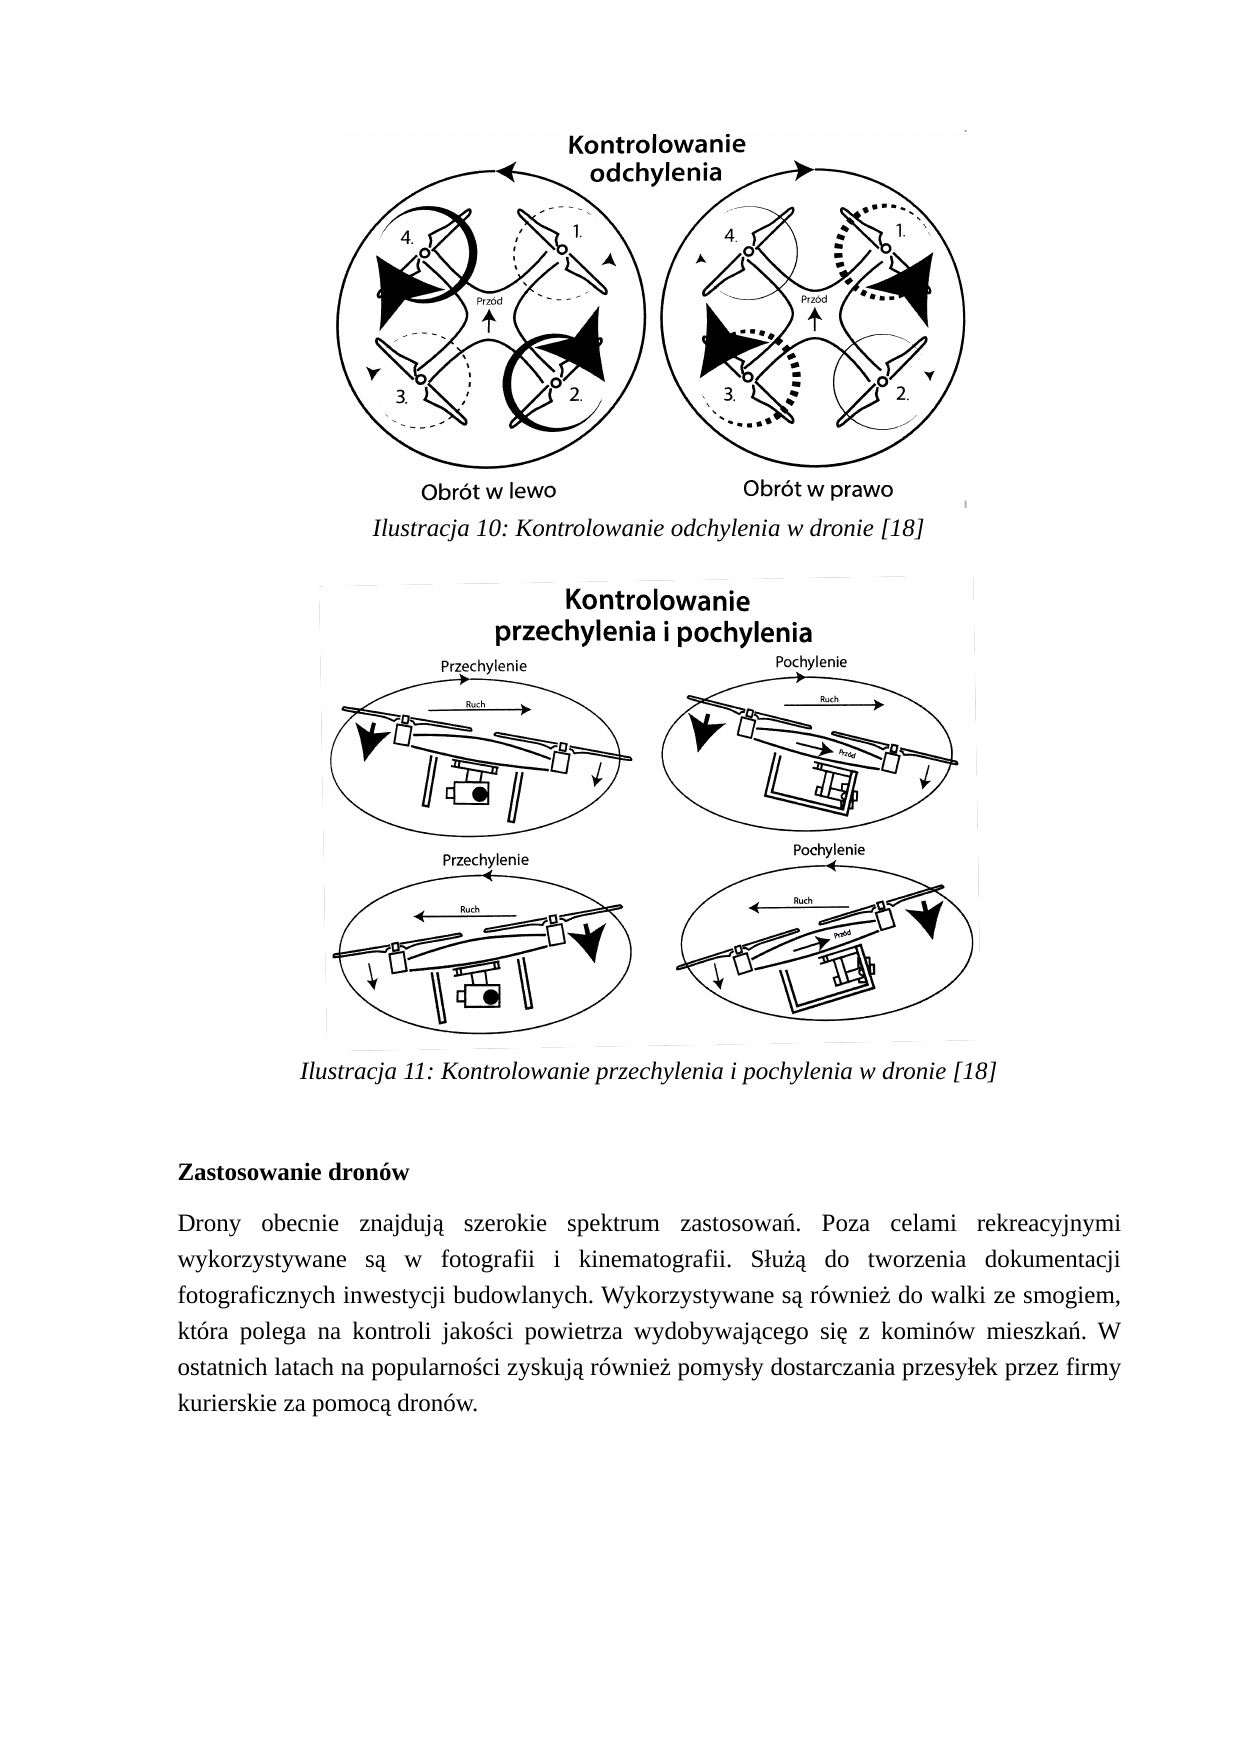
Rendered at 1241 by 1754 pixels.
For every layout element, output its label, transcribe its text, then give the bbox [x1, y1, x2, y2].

text Ilustracja 10: Kontrolowanie odchylenia w dronie [18] [333, 508, 967, 541]
text Zastosowanie dronów [177, 1157, 1122, 1186]
picture [319, 576, 980, 1051]
picture [332, 130, 967, 508]
text Ilustracja 11: Kontrolowanie przechylenia i pochylenia w dronie [18] [298, 576, 1001, 1084]
text Drony obecnie znajdują szerokie spektrum zastosowań. Poza celami rekreacyjnymi wykorzystywane są w fotografii i kinematografii. Służą do tworzenia dokumentacji fotograficznych inwestycji budowlanych. Wykorzystywane są również do walki ze smogiem, która polega na kontroli jakości powietrza wydobywającego się z kominów mieszkań. W ostatnich latach na popularności zyskują również pomysły dostarczania przesyłek przez firmy kurierskie za pomocą dronów. [177, 1208, 1122, 1416]
